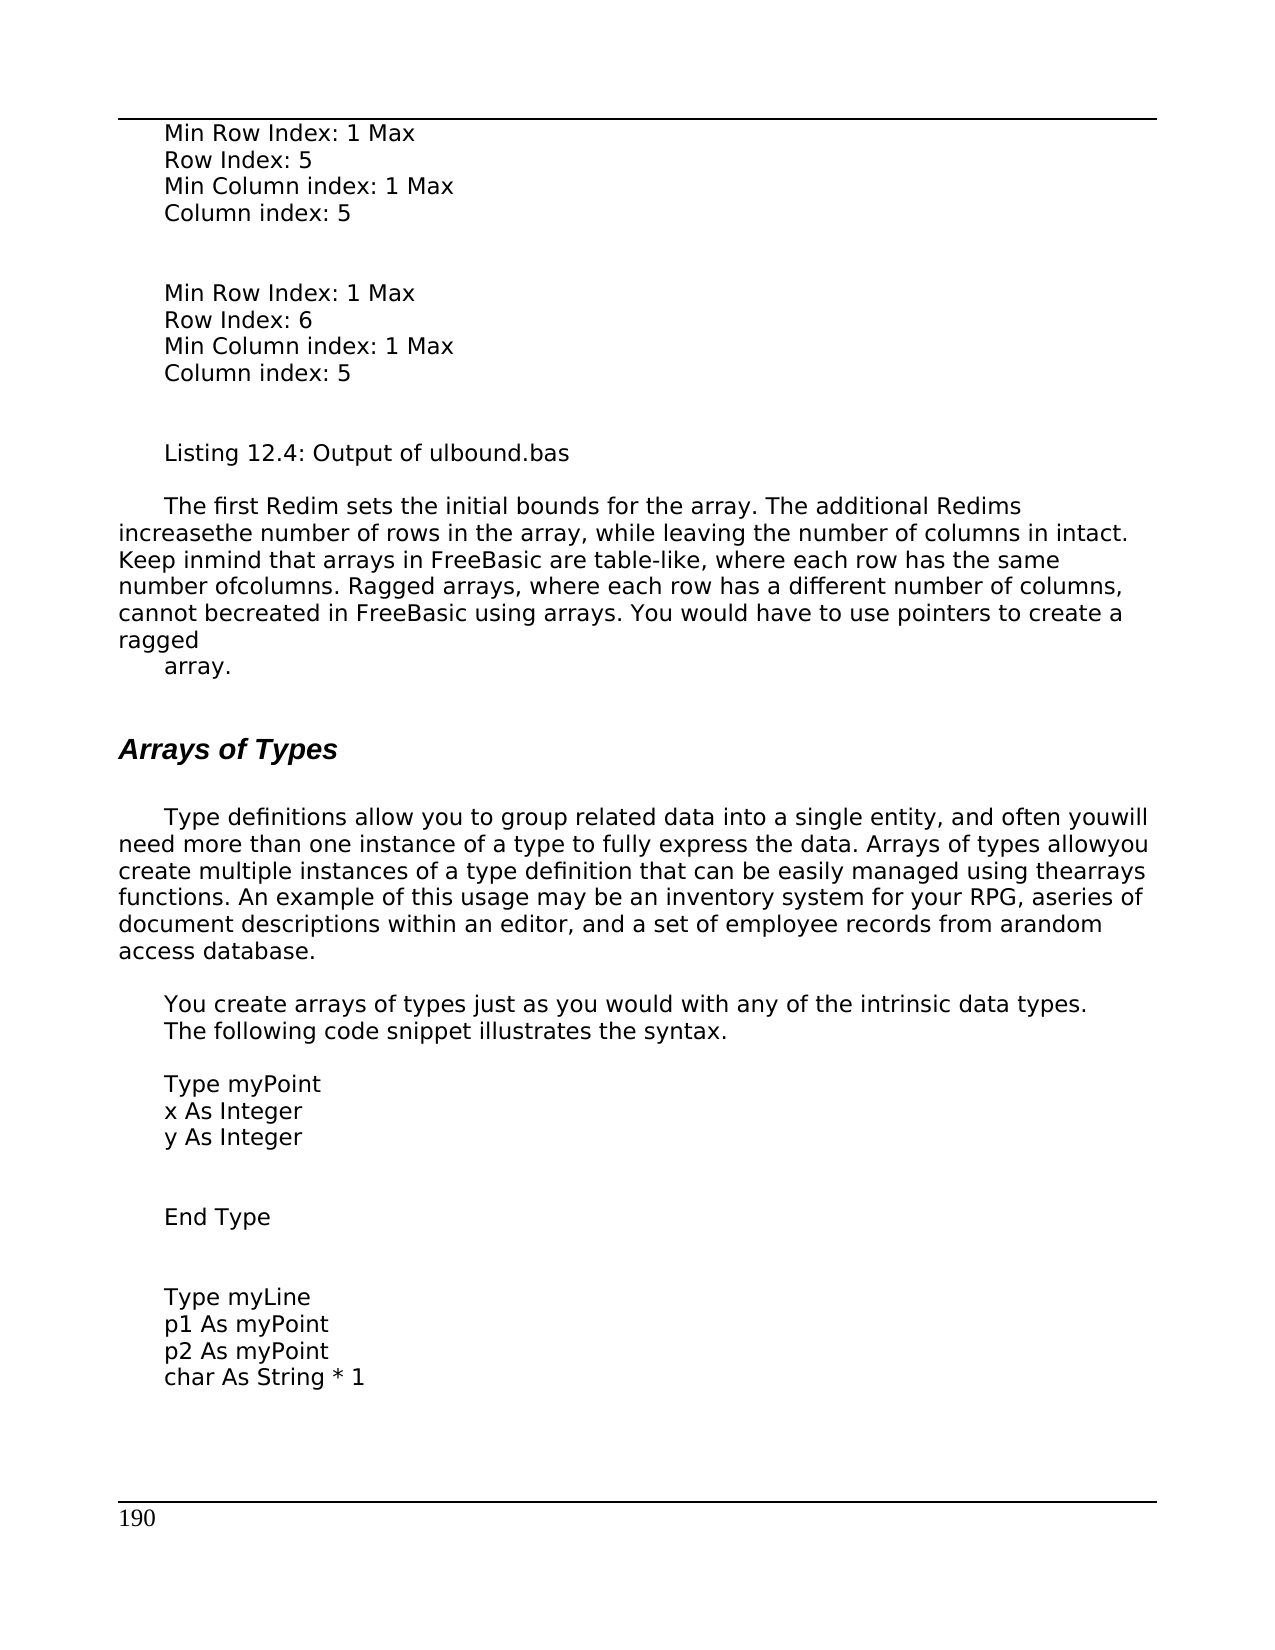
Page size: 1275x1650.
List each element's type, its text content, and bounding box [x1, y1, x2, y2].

subtitle Arrays of Types [118, 732, 1157, 765]
text p2 As myPoint [118, 1338, 1157, 1364]
text x As Integer [118, 1098, 1157, 1124]
text The first Redim sets the initial bounds for the array. The additional Redims increasethe number of rows in the array, while leaving the number of columns in intact. Keep inmind that arrays in FreeBasic are table-like, where each row has the same number ofcolumns. Ragged arrays, where each row has a different number of columns, cannot becreated in FreeBasic using arrays. You would have to use pointers to create a ragged [118, 493, 1157, 653]
text Min Column index: 1 Max [118, 333, 1157, 360]
text p1 As myPoint [118, 1311, 1157, 1338]
text The following code snippet illustrates the syntax. [118, 1018, 1157, 1044]
text y As Integer [118, 1124, 1157, 1151]
text Column index: 5 [118, 360, 1157, 387]
text char As String * 1 [118, 1364, 1157, 1391]
text Type myPoint [118, 1071, 1157, 1098]
text Min Row Index: 1 Max [118, 120, 1157, 147]
text Listing 12.4: Output of ulbound.bas [118, 440, 1157, 467]
text You create arrays of types just as you would with any of the intrinsic data types. [118, 991, 1157, 1018]
text Column index: 5 [118, 200, 1157, 227]
text Row Index: 5 [118, 147, 1157, 173]
text Type definitions allow you to group related data into a single entity, and often youwill need more than one instance of a type to fully express the data. Arrays of types allowyou create multiple instances of a type definition that can be easily managed using thearrays functions. An example of this usage may be an inventory system for your RPG, aseries of document descriptions within an editor, and a set of employee records from arandom access database. [118, 804, 1157, 964]
text array. [118, 653, 1157, 680]
text Type myLine [118, 1284, 1157, 1311]
text End Type [118, 1204, 1157, 1231]
text Row Index: 6 [118, 307, 1157, 333]
text Min Column index: 1 Max [118, 173, 1157, 200]
text Min Row Index: 1 Max [118, 280, 1157, 307]
